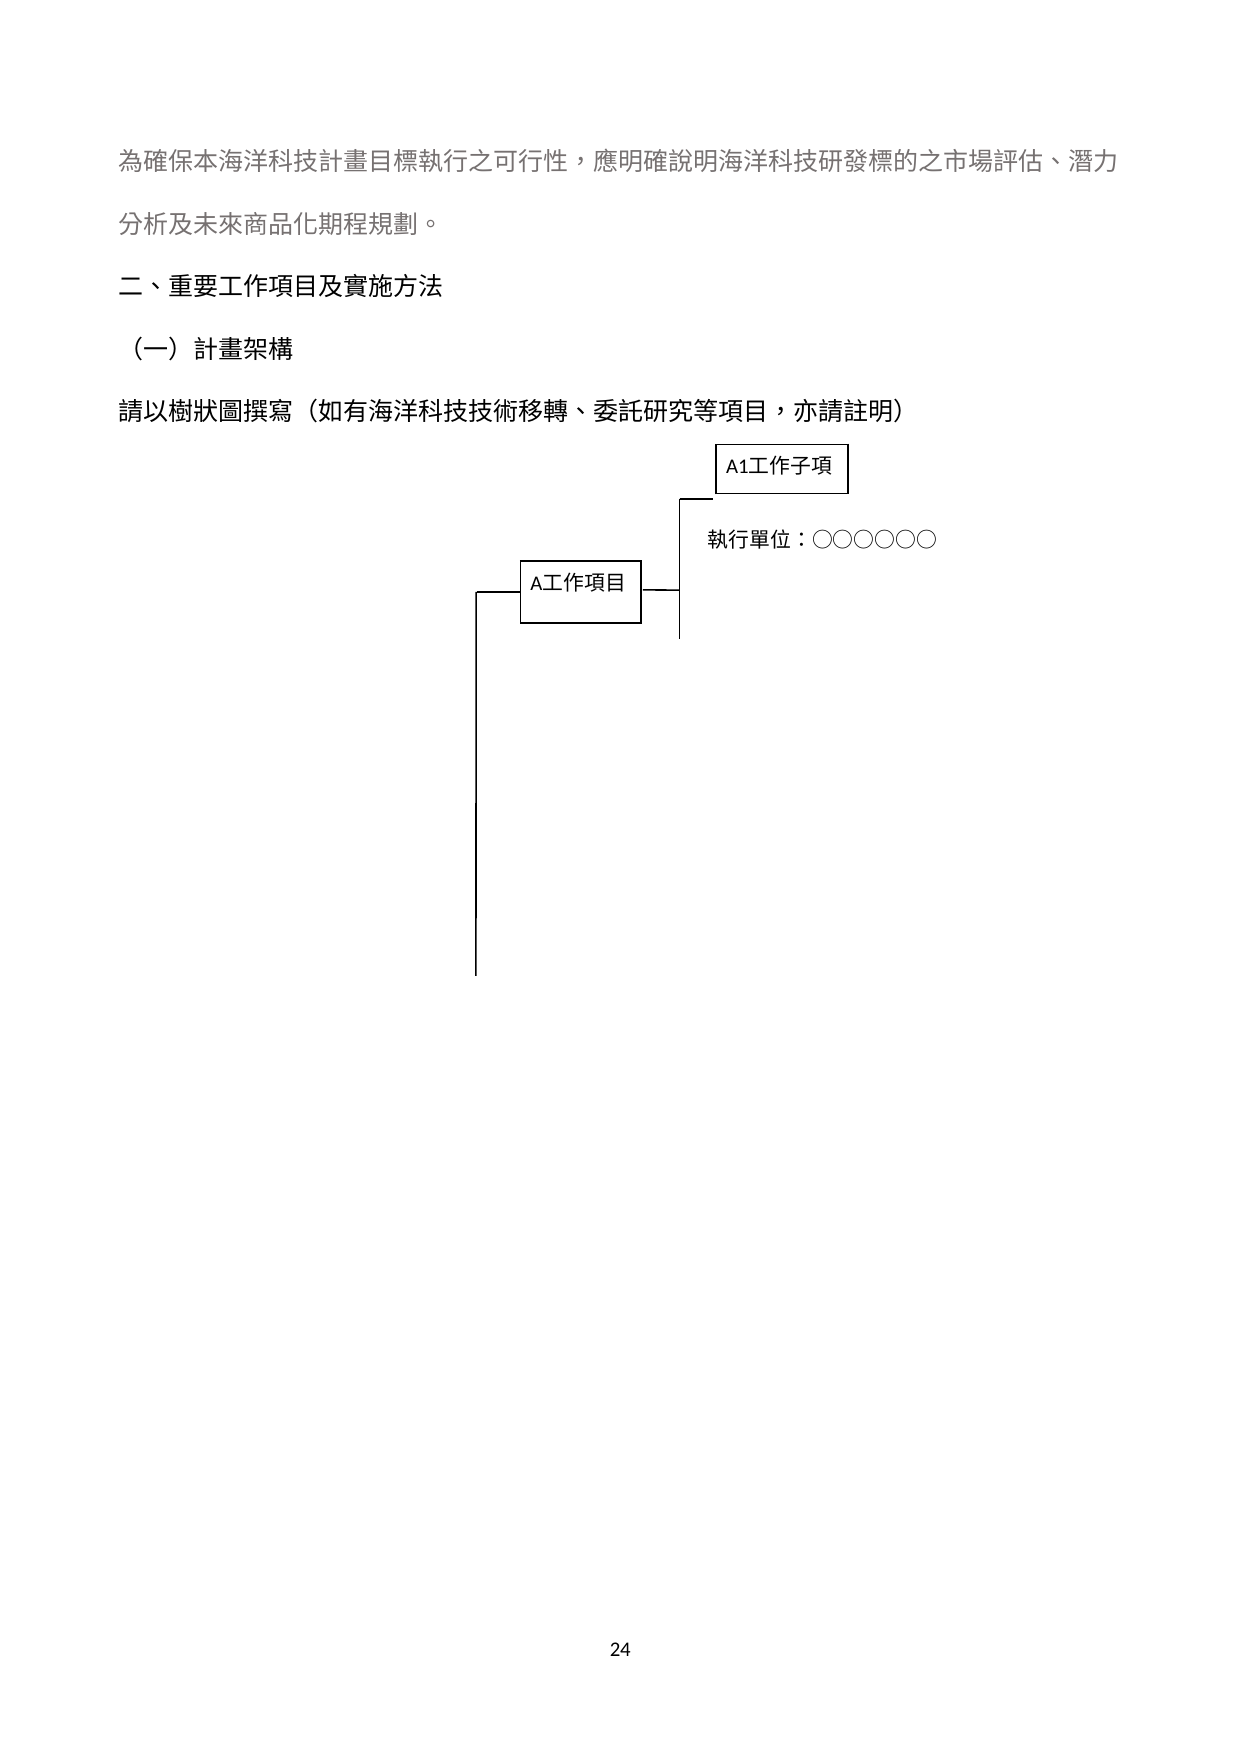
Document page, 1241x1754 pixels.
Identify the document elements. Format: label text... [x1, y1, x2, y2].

text A工作項目 [530, 566, 632, 596]
text 二、重要工作項目及實施方法 [118, 243, 1122, 306]
text （一）計畫架構 [118, 306, 1122, 368]
text 為確保本海洋科技計畫目標執行之可行性，應明確說明海洋科技研發標的之市場評估、潛力分析及未來商品化期程規劃。 [118, 118, 1122, 243]
text A1工作子項 [726, 449, 838, 480]
text 請以樹狀圖撰寫（如有海洋科技技術移轉、委託研究等項目，亦請註明） [118, 368, 1122, 431]
text 執行單位：○○○○○○ [708, 523, 1107, 584]
